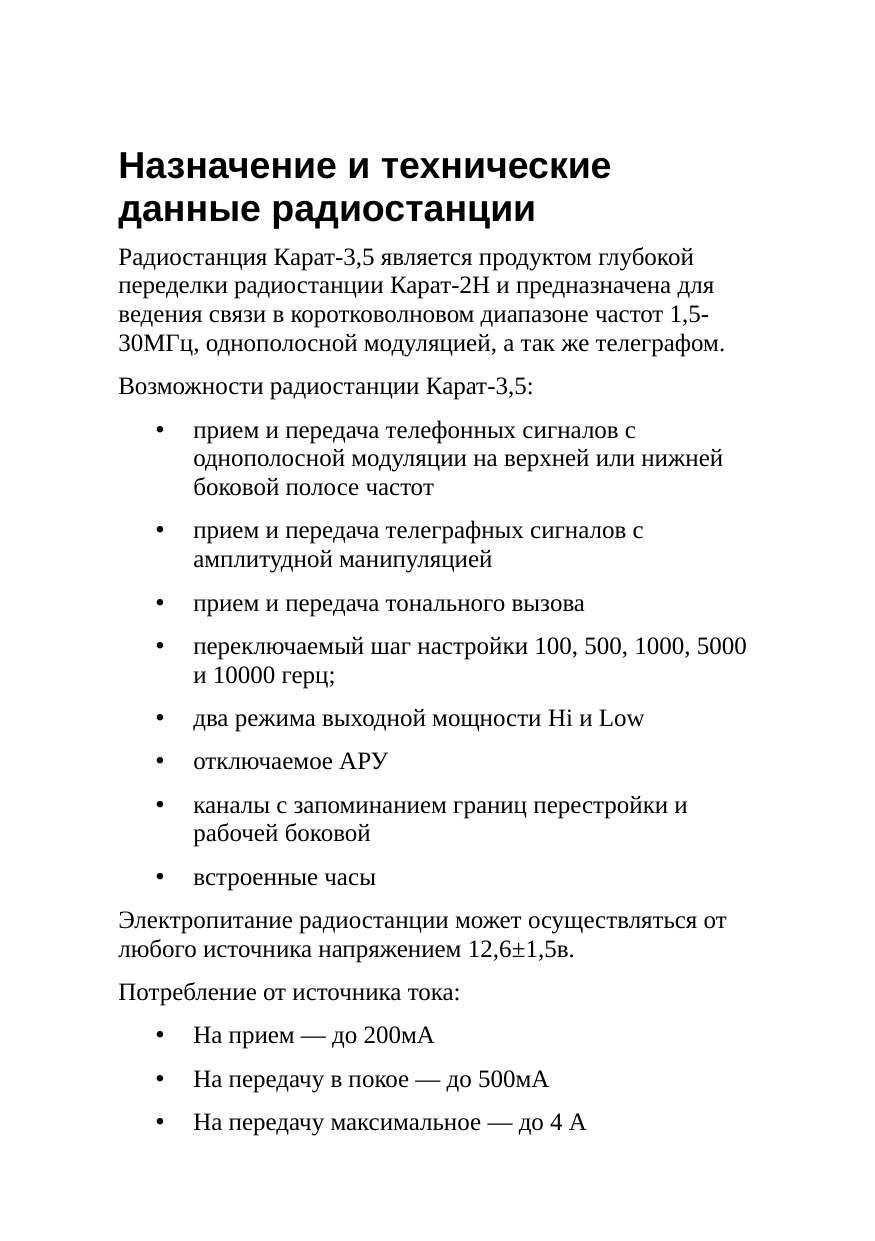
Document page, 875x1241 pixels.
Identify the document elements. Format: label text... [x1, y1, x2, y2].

list прием и передача телеграфных сигналов с амплитудной манипуляцией [156, 516, 756, 573]
text Радиостанция Карат-3,5 является продуктом глубокой переделки радиостанции Карат-2Н и предназначена для ведения связи в коротковолновом диапазоне частот 1,5-30МГц, однополосной модуляцией, а так же телеграфом. [118, 242, 756, 357]
list отключаемое АРУ [156, 746, 756, 775]
list На передачу в покое — до 500мА [156, 1064, 756, 1093]
list два режима выходной мощности Hi и Low [156, 703, 756, 732]
text Электропитание радиостанции может осуществляться от любого источника напряжением 12,6±1,5в. [118, 905, 756, 963]
text Возможности радиостанции Карат-3,5: [118, 371, 756, 400]
text Потребление от источника тока: [118, 977, 756, 1006]
list На прием — до 200мА [156, 1021, 756, 1049]
list каналы с запоминанием границ перестройки и рабочей боковой [156, 790, 756, 847]
list встроенные часы [156, 862, 756, 891]
list На передачу максимальное — до 4 А [156, 1107, 756, 1136]
subtitle Назначение и технические данные радиостанции [118, 143, 756, 229]
list прием и передача телефонных сигналов с однополосной модуляции на верхней или нижней боковой полосе частот [156, 415, 756, 501]
list прием и передача тонального вызова [156, 588, 756, 616]
list переключаемый шаг настройки 100, 500, 1000, 5000 и 10000 герц; [156, 631, 756, 688]
